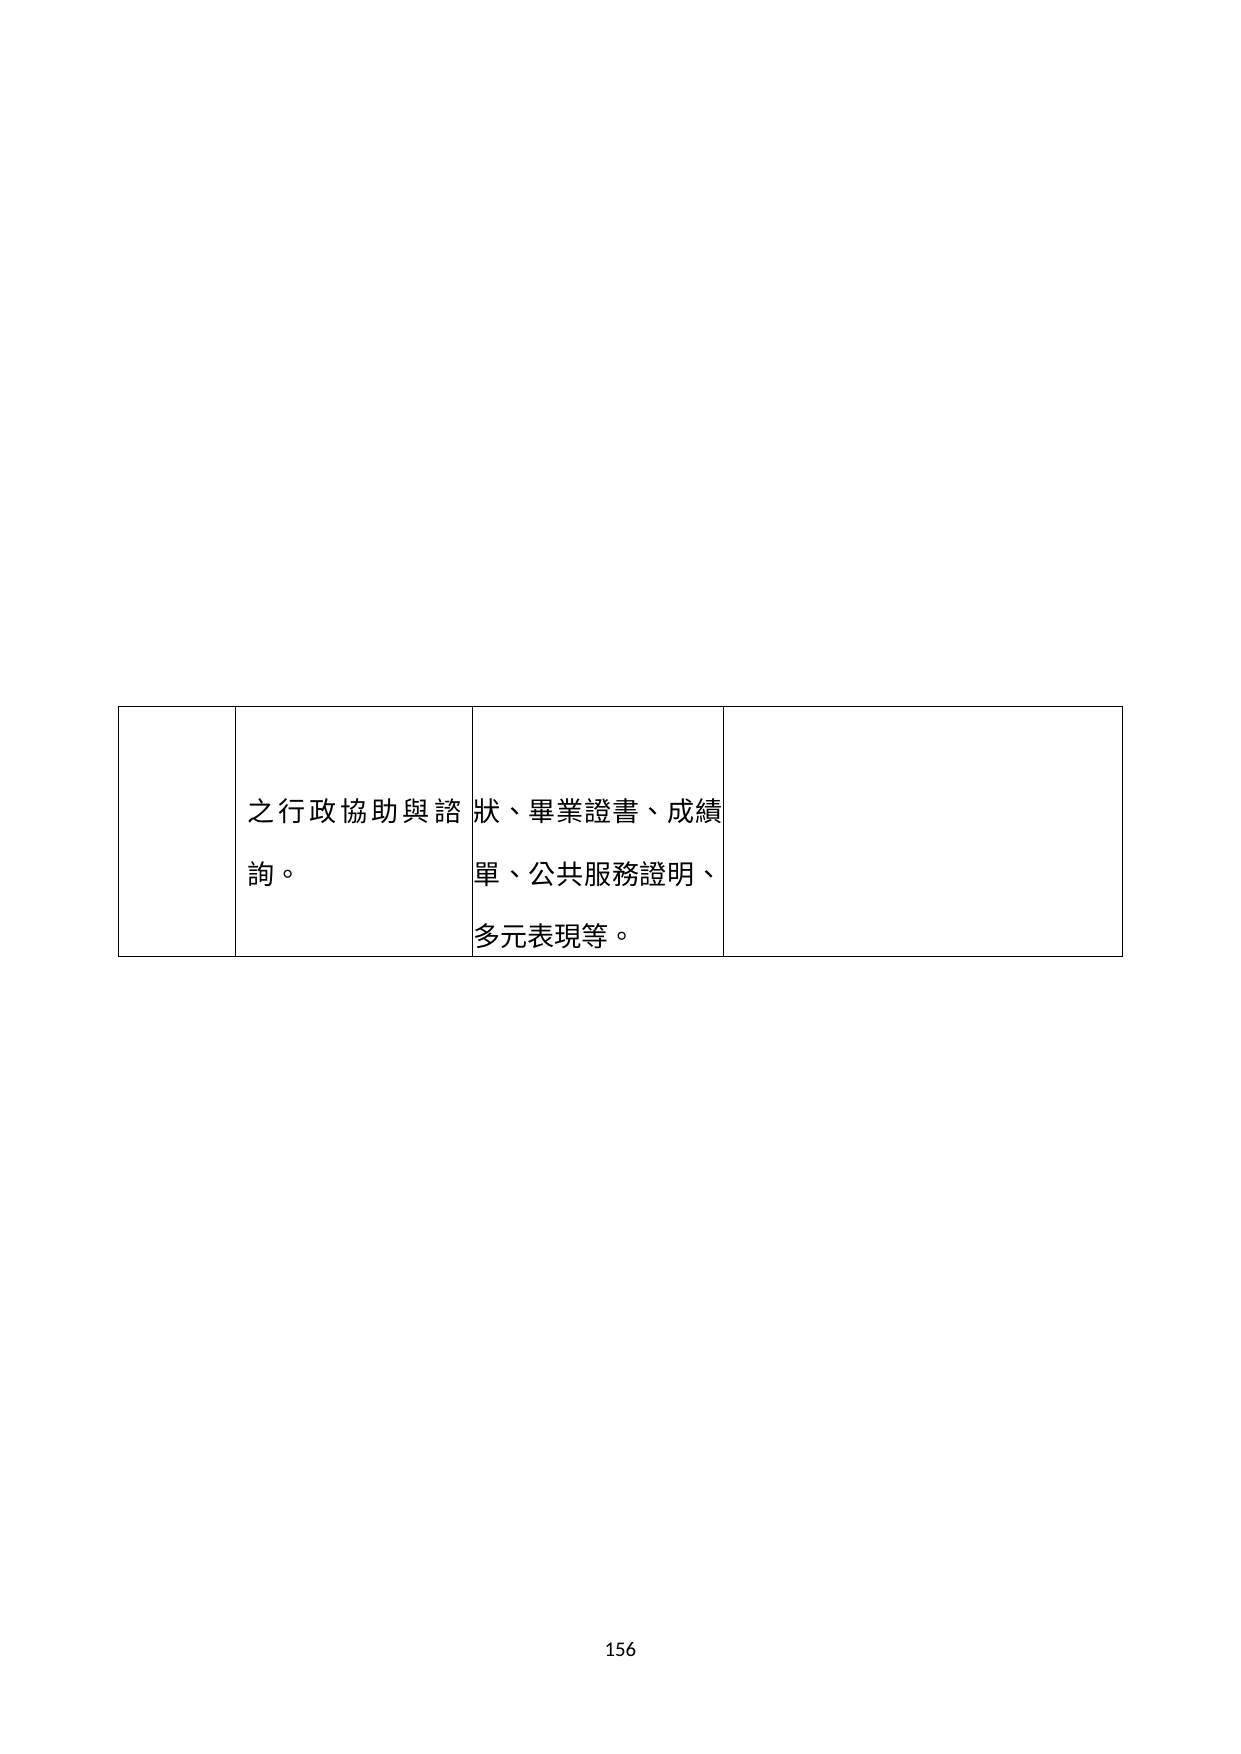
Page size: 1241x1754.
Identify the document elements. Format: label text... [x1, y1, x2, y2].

table_cell 之行政協助與諮詢。 [236, 707, 472, 956]
table_cell [119, 707, 235, 956]
table_cell [724, 707, 1122, 956]
table_cell 狀、畢業證書、成績單、公共服務證明、多元表現等。 [473, 707, 723, 956]
